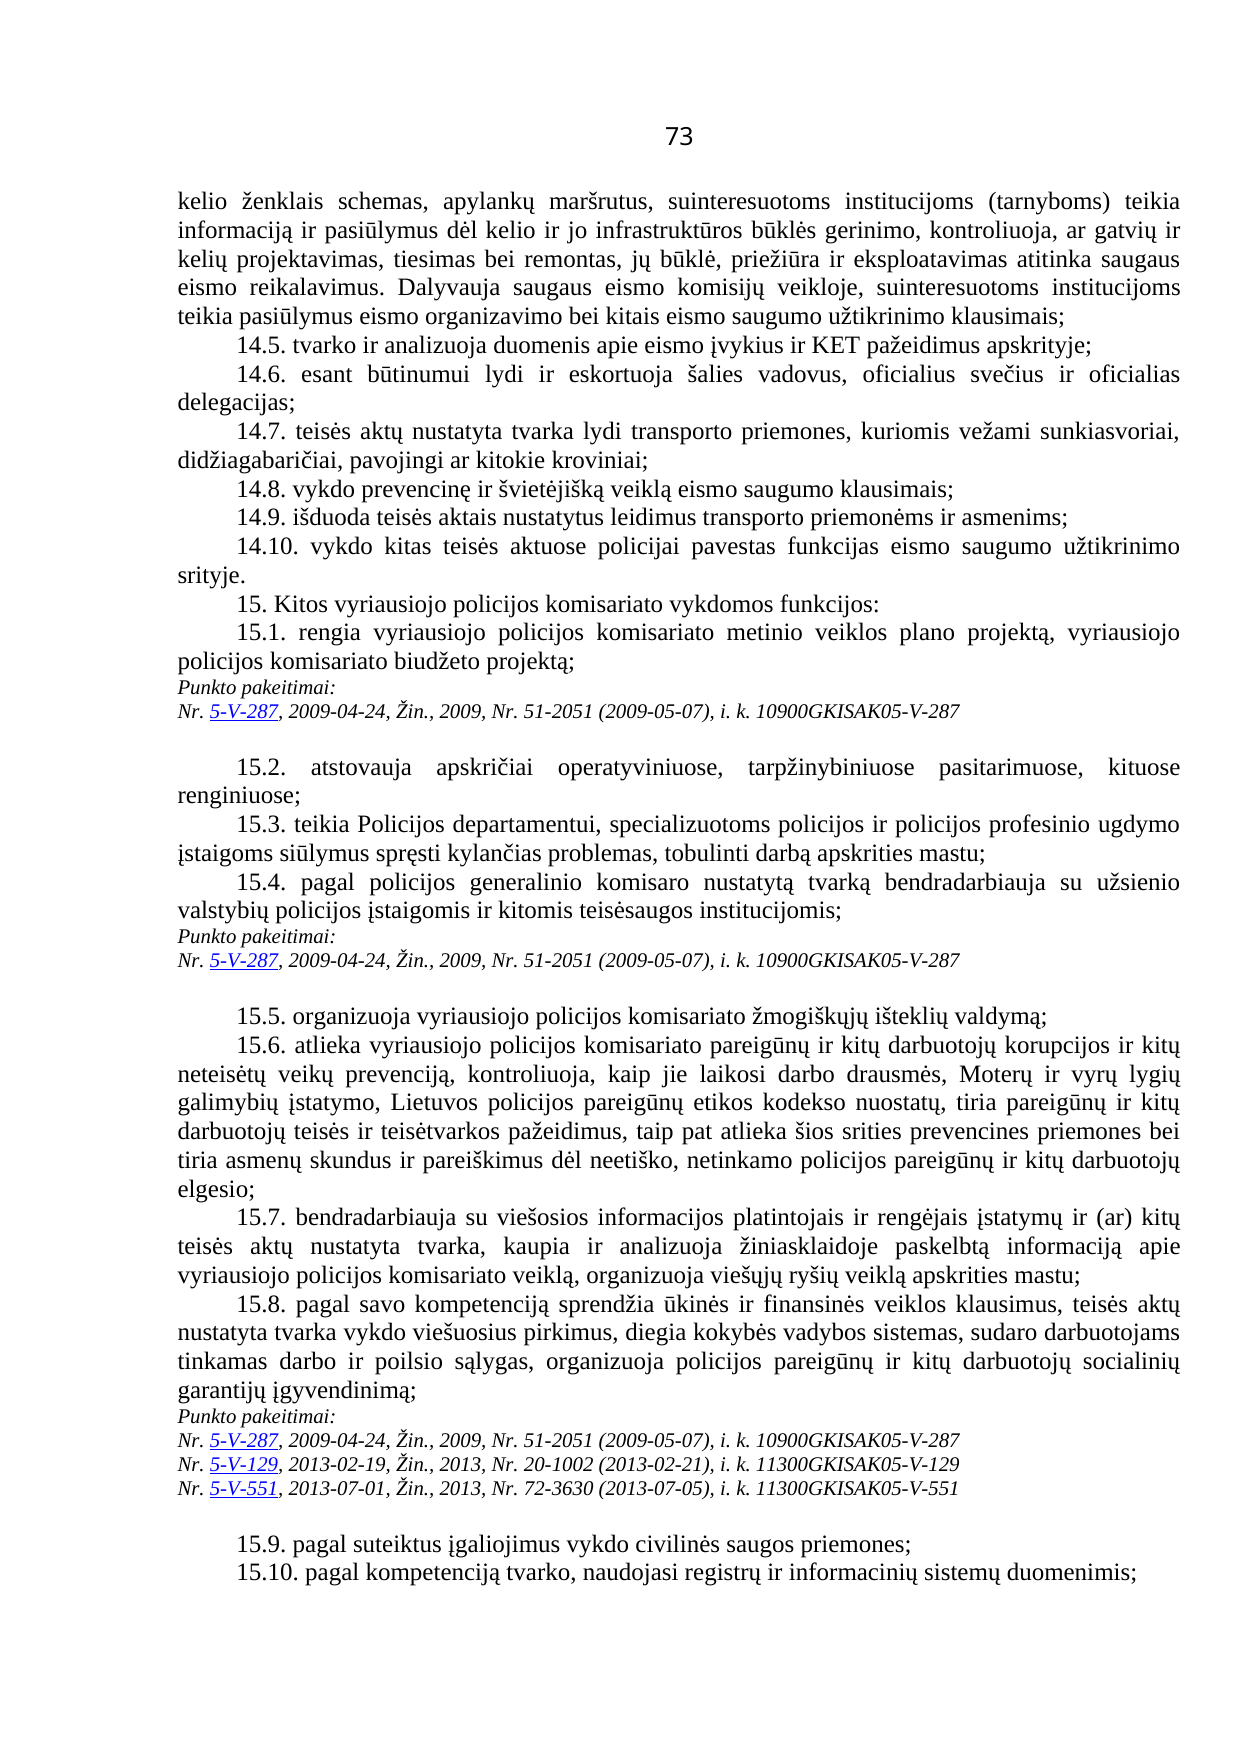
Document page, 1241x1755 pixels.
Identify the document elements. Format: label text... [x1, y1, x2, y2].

text Nr. 5-V-287, 2009-04-24, Žin., 2009, Nr. 51-2051 (2009-05-07), i. k. 10900GKISAK05-V-287 [177, 699, 1181, 723]
text 14.6. esant būtinumui lydi ir eskortuoja šalies vadovus, oficialius svečius ir oficialias delegacijas; [177, 359, 1181, 416]
text 14.8. vykdo prevencinę ir švietėjišką veiklą eismo saugumo klausimais; [177, 474, 1181, 502]
text 14.5. tvarko ir analizuoja duomenis apie eismo įvykius ir KET pažeidimus apskrityje; [177, 330, 1181, 359]
text Punkto pakeitimai: [177, 924, 1181, 948]
text 15.5. organizuoja vyriausiojo policijos komisariato žmogiškųjų išteklių valdymą; [177, 1001, 1181, 1030]
text 15.8. pagal savo kompetenciją sprendžia ūkinės ir finansinės veiklos klausimus, teisės aktų nustatyta tvarka vykdo viešuosius pirkimus, diegia kokybės vadybos sistemas, sudaro darbuotojams tinkamas darbo ir poilsio sąlygas, organizuoja policijos pareigūnų ir kitų darbuotojų socialinių garantijų įgyvendinimą; [177, 1289, 1181, 1404]
text Nr. 5-V-551, 2013-07-01, Žin., 2013, Nr. 72-3630 (2013-07-05), i. k. 11300GKISAK05-V-551 [177, 1476, 1181, 1500]
text 15.1. rengia vyriausiojo policijos komisariato metinio veiklos plano projektą, vyriausiojo policijos komisariato biudžeto projektą; [177, 617, 1181, 675]
text 15.3. teikia Policijos departamentui, specializuotoms policijos ir policijos profesinio ugdymo įstaigoms siūlymus spręsti kylančias problemas, tobulinti darbą apskrities mastu; [177, 809, 1181, 867]
text 15. Kitos vyriausiojo policijos komisariato vykdomos funkcijos: [177, 589, 1181, 617]
text 15.9. pagal suteiktus įgaliojimus vykdo civilinės saugos priemones; [177, 1529, 1181, 1557]
text 14.9. išduoda teisės aktais nustatytus leidimus transporto priemonėms ir asmenims; [177, 502, 1181, 531]
text 15.7. bendradarbiauja su viešosios informacijos platintojais ir rengėjais įstatymų ir (ar) kitų teisės aktų nustatyta tvarka, kaupia ir analizuoja žiniasklaidoje paskelbtą informaciją apie vyriausiojo policijos komisariato veiklą, organizuoja viešųjų ryšių veiklą apskrities mastu; [177, 1202, 1181, 1289]
text 15.10. pagal kompetenciją tvarko, naudojasi registrų ir informacinių sistemų duomenimis; [177, 1557, 1181, 1586]
text Nr. 5-V-287, 2009-04-24, Žin., 2009, Nr. 51-2051 (2009-05-07), i. k. 10900GKISAK05-V-287 [177, 1428, 1181, 1452]
text 14.7. teisės aktų nustatyta tvarka lydi transporto priemones, kuriomis vežami sunkiasvoriai, didžiagabaričiai, pavojingi ar kitokie kroviniai; [177, 416, 1181, 474]
text 14.10. vykdo kitas teisės aktuose policijai pavestas funkcijas eismo saugumo užtikrinimo srityje. [177, 531, 1181, 589]
text Punkto pakeitimai: [177, 1404, 1181, 1428]
text Punkto pakeitimai: [177, 675, 1181, 699]
text 15.6. atlieka vyriausiojo policijos komisariato pareigūnų ir kitų darbuotojų korupcijos ir kitų neteisėtų veikų prevenciją, kontroliuoja, kaip jie laikosi darbo drausmės, Moterų ir vyrų lygių galimybių įstatymo, Lietuvos policijos pareigūnų etikos kodekso nuostatų, tiria pareigūnų ir kitų darbuotojų teisės ir teisėtvarkos pažeidimus, taip pat atlieka šios srities prevencines priemones bei tiria asmenų skundus ir pareiškimus dėl neetiško, netinkamo policijos pareigūnų ir kitų darbuotojų elgesio; [177, 1030, 1181, 1202]
text kelio ženklais schemas, apylankų maršrutus, suinteresuotoms institucijoms (tarnyboms) teikia informaciją ir pasiūlymus dėl kelio ir jo infrastruktūros būklės gerinimo, kontroliuoja, ar gatvių ir kelių projektavimas, tiesimas bei remontas, jų būklė, priežiūra ir eksploatavimas atitinka saugaus eismo reikalavimus. Dalyvauja saugaus eismo komisijų veikloje, suinteresuotoms institucijoms teikia pasiūlymus eismo organizavimo bei kitais eismo saugumo užtikrinimo klausimais; [177, 186, 1181, 330]
text Nr. 5-V-287, 2009-04-24, Žin., 2009, Nr. 51-2051 (2009-05-07), i. k. 10900GKISAK05-V-287 [177, 948, 1181, 972]
text 15.2. atstovauja apskričiai operatyviniuose, tarpžinybiniuose pasitarimuose, kituose renginiuose; [177, 752, 1181, 809]
text Nr. 5-V-129, 2013-02-19, Žin., 2013, Nr. 20-1002 (2013-02-21), i. k. 11300GKISAK05-V-129 [177, 1452, 1181, 1476]
text 15.4. pagal policijos generalinio komisaro nustatytą tvarką bendradarbiauja su užsienio valstybių policijos įstaigomis ir kitomis teisėsaugos institucijomis; [177, 867, 1181, 924]
